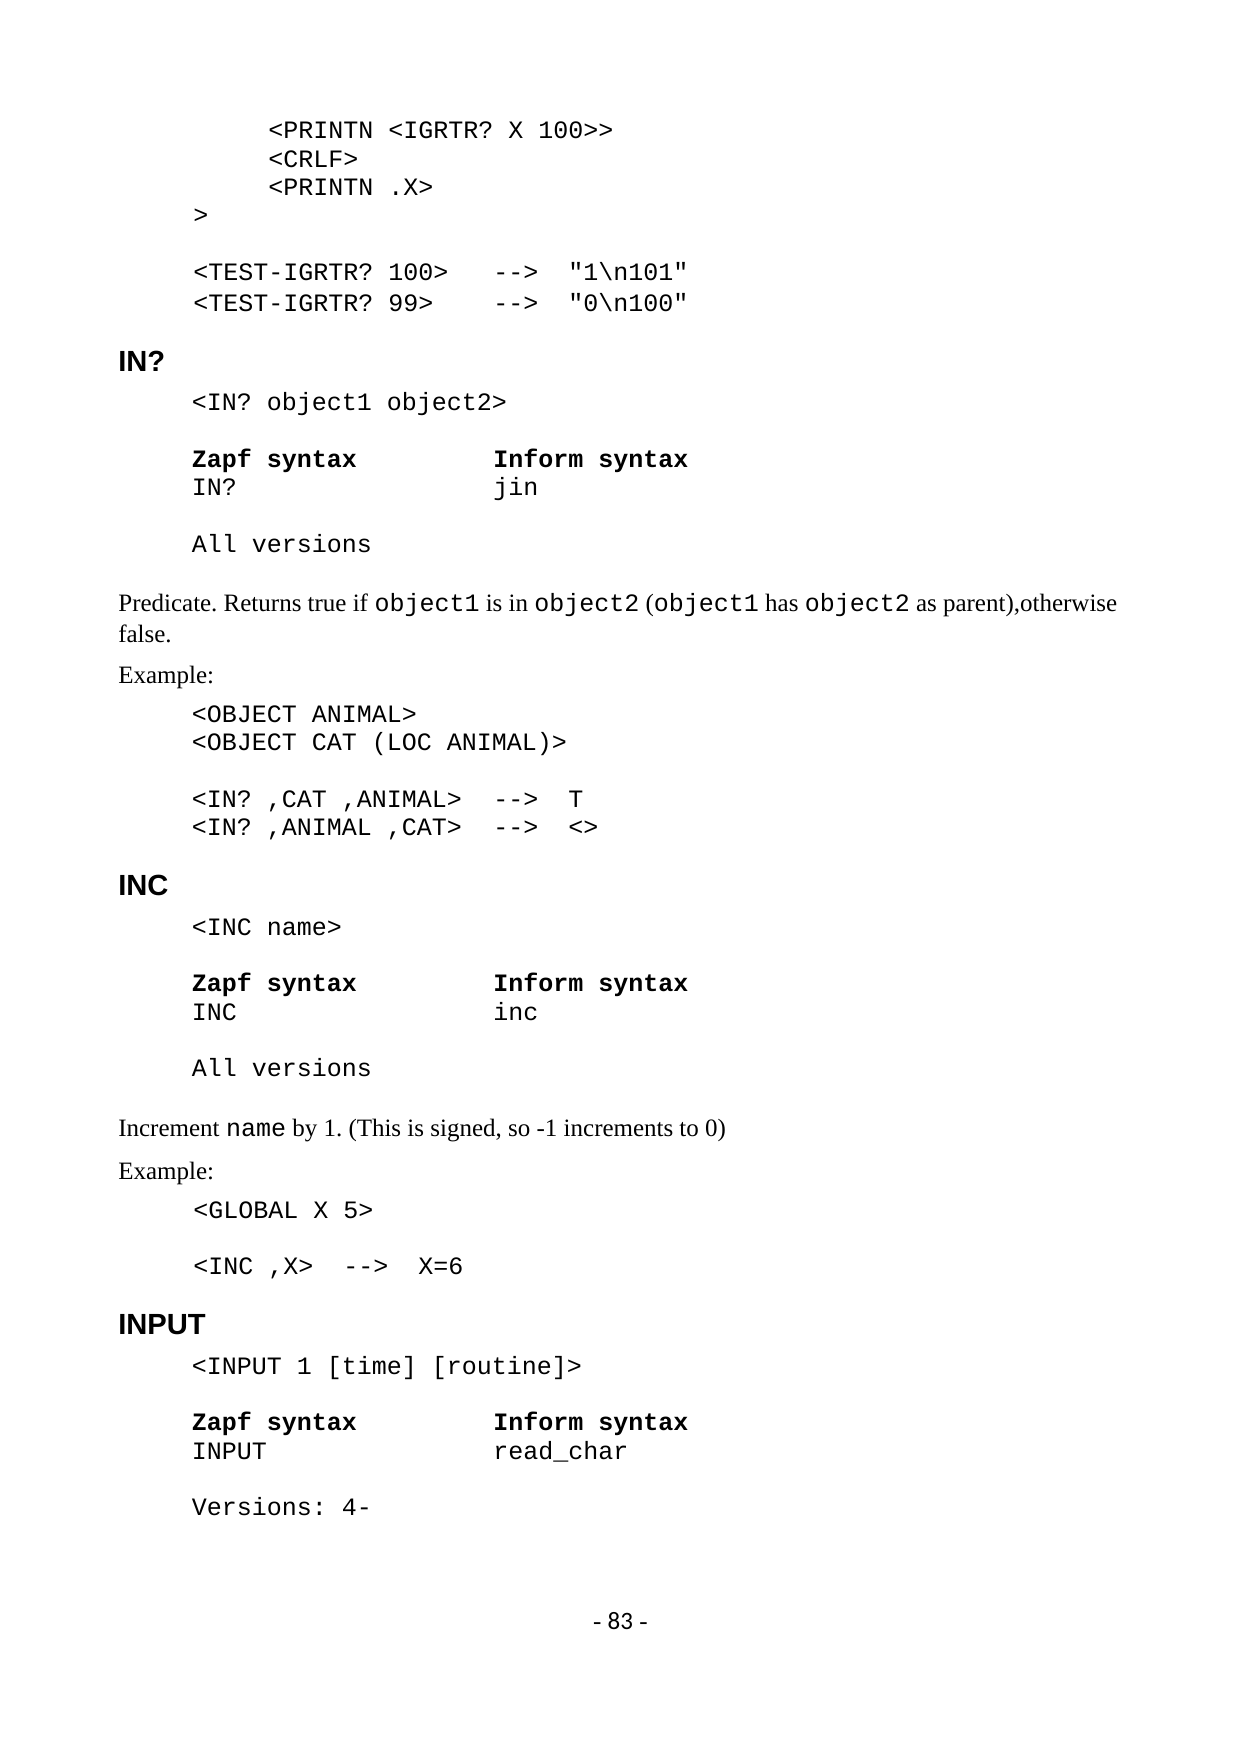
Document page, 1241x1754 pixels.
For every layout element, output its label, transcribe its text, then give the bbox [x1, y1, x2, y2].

text <IN? object1 object2> [192, 390, 1122, 418]
text Zapf syntax Inform syntax [192, 971, 1122, 999]
text IN? jin [192, 475, 1122, 503]
subtitle INPUT [43, 1307, 1122, 1341]
text Example: [118, 1156, 1122, 1185]
text Increment name by 1. (This is signed, so -1 increments to 0) [118, 1113, 1122, 1143]
text Versions: 4- [192, 1495, 1122, 1523]
text All versions [192, 1056, 1122, 1084]
text Predicate. Returns true if object1 is in object2 (object1 has object2 as parent),otherwise false. [118, 588, 1122, 648]
text <INC name> [192, 914, 1122, 943]
text Example: [118, 660, 1122, 689]
text All versions [192, 532, 1122, 560]
text INC inc [192, 999, 1122, 1028]
text Zapf syntax Inform syntax [192, 447, 1122, 475]
subtitle INC [43, 868, 1122, 902]
text <INPUT 1 [time] [routine]> [192, 1353, 1122, 1382]
text <OBJECT ANIMAL> <OBJECT CAT (LOC ANIMAL)> <IN? ,CAT ,ANIMAL> --> T <IN? ,ANIMAL ,CAT> --> <> [192, 702, 1122, 843]
text Zapf syntax Inform syntax [192, 1410, 1122, 1438]
text <PRINTN <IGRTR? X 100>> <CRLF> <PRINTN .X> > <TEST-IGRTR? 100> --> "1\n101" <TEST-IGRTR? 99> --> "0\n100" [118, 118, 1122, 319]
subtitle IN? [43, 344, 1122, 377]
text <GLOBAL X 5> <INC ,X> --> X=6 [118, 1197, 1122, 1282]
text INPUT read_char [192, 1438, 1122, 1467]
